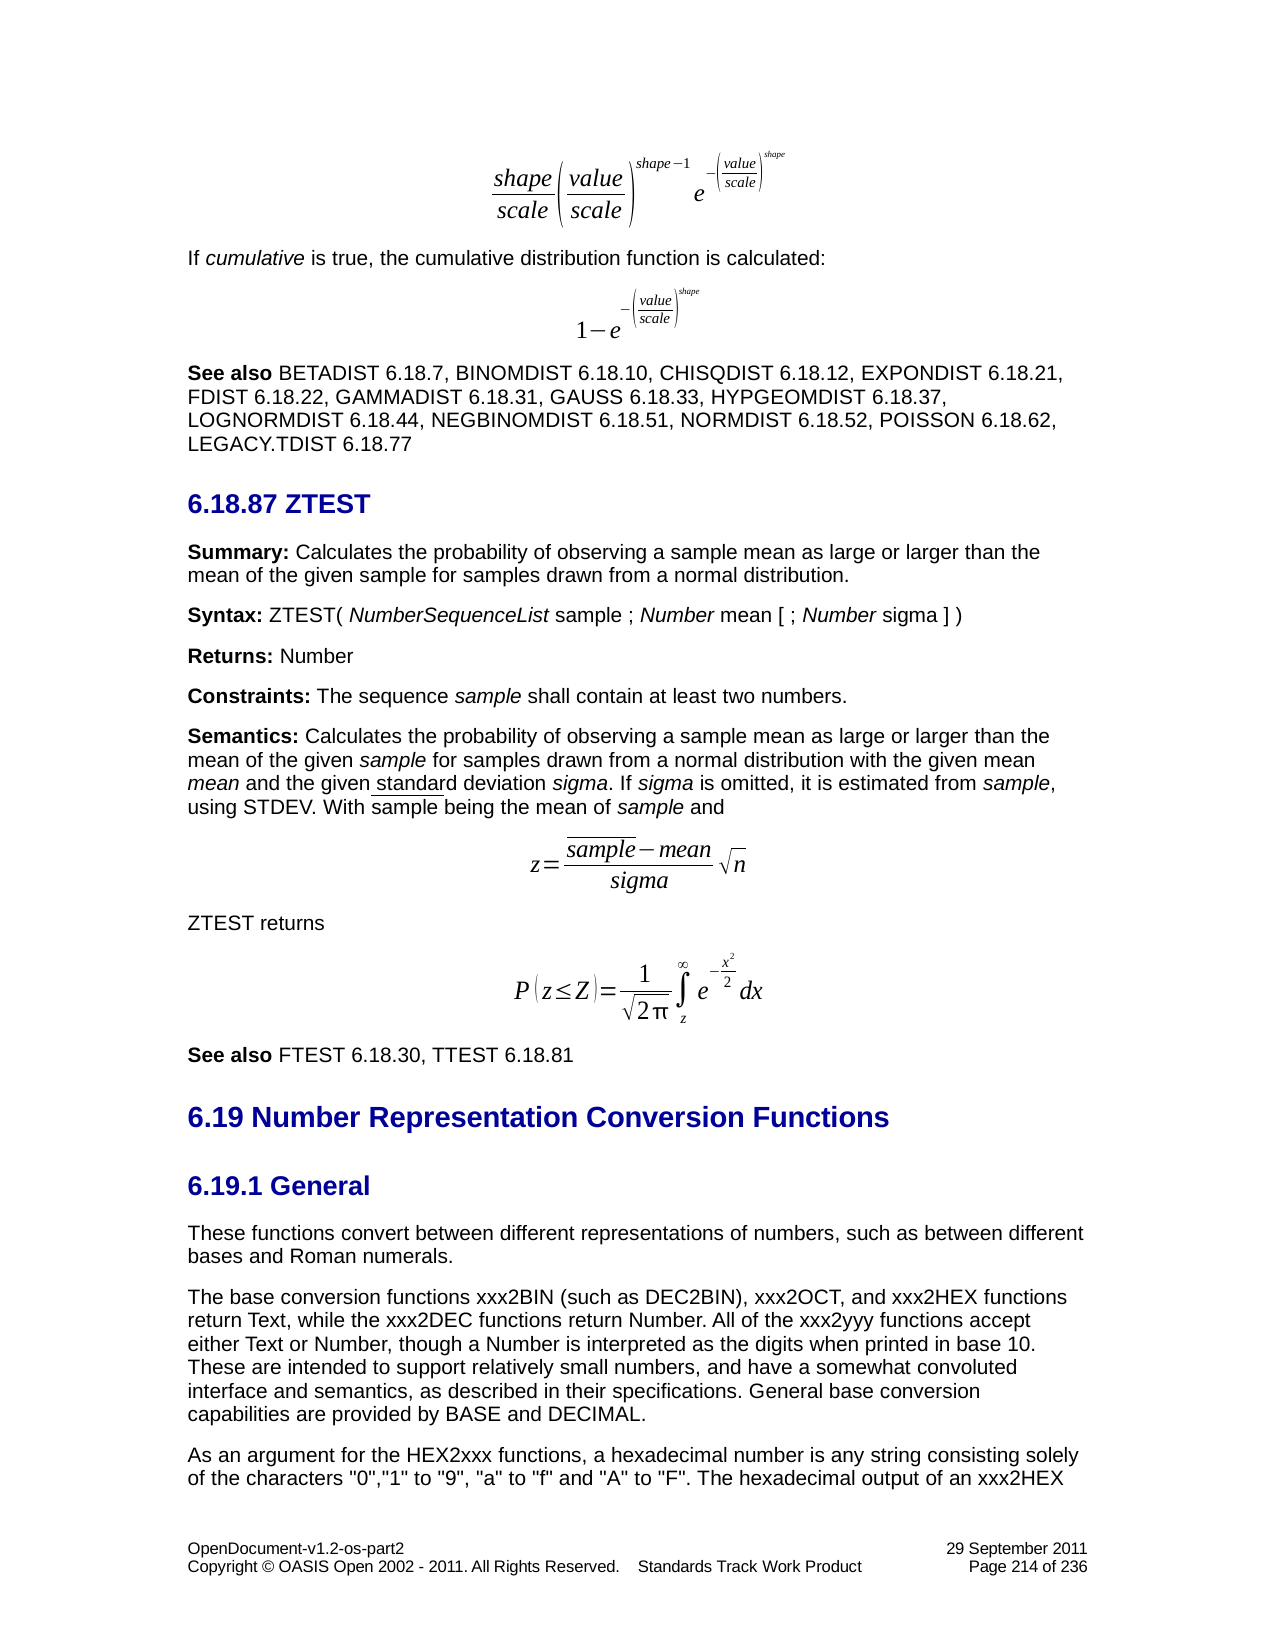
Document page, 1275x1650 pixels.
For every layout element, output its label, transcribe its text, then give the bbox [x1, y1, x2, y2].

text The base conversion functions xxx2BIN (such as DEC2BIN), xxx2OCT, and xxx2HEX functions return Text, while the xxx2DEC functions return Number. All of the xxx2yyy functions accept either Text or Number, though a Number is interpreted as the digits when printed in base 10. These are intended to support relatively small numbers, and have a somewhat convoluted interface and semantics, as described in their specifications. General base conversion capabilities are provided by BASE and DECIMAL. [187, 1285, 1088, 1426]
text Constraints: The sequence sample shall contain at least two numbers. [187, 684, 1088, 708]
text As an argument for the HEX2xxx functions, a hexadecimal number is any string consisting solely of the characters "0","1" to "9", "a" to "f" and "A" to "F". The hexadecimal output of an xxx2HEX [187, 1443, 1088, 1490]
subtitle General [187, 1171, 1088, 1201]
subtitle Number Representation Conversion Functions [187, 1101, 1088, 1133]
text Syntax: ZTEST( NumberSequenceList sample ; Number mean [ ; Number sigma ] ) [187, 604, 1088, 627]
text Returns: Number [187, 644, 1088, 668]
subtitle ZTEST [187, 489, 1088, 519]
text Summary: Calculates the probability of observing a sample mean as large or larger than the mean of the given sample for samples drawn from a normal distribution. [187, 540, 1088, 587]
text Semantics: Calculates the probability of observing a sample mean as large or larger than the mean of the given sample for samples drawn from a normal distribution with the given mean mean and the given standard deviation sigma. If sigma is omitted, it is estimated from sample, using STDEV. With sample being the mean of sample and [187, 724, 1088, 819]
text See also FTEST 6.18.30, TTEST 6.18.81 [187, 1044, 1088, 1067]
text If cumulative is true, the cumulative distribution function is calculated: [187, 246, 1088, 270]
text These functions convert between different representations of numbers, such as between different bases and Roman numerals. [187, 1221, 1088, 1268]
text See also BETADIST 6.18.7, BINOMDIST 6.18.10, CHISQDIST 6.18.12, EXPONDIST 6.18.21, FDIST 6.18.22, GAMMADIST 6.18.31, GAUSS 6.18.33, HYPGEOMDIST 6.18.37, LOGNORMDIST 6.18.44, NEGBINOMDIST 6.18.51, NORMDIST 6.18.52, POISSON 6.18.62, LEGACY.TDIST 6.18.77 [187, 362, 1088, 456]
text ZTEST returns [187, 911, 1088, 935]
